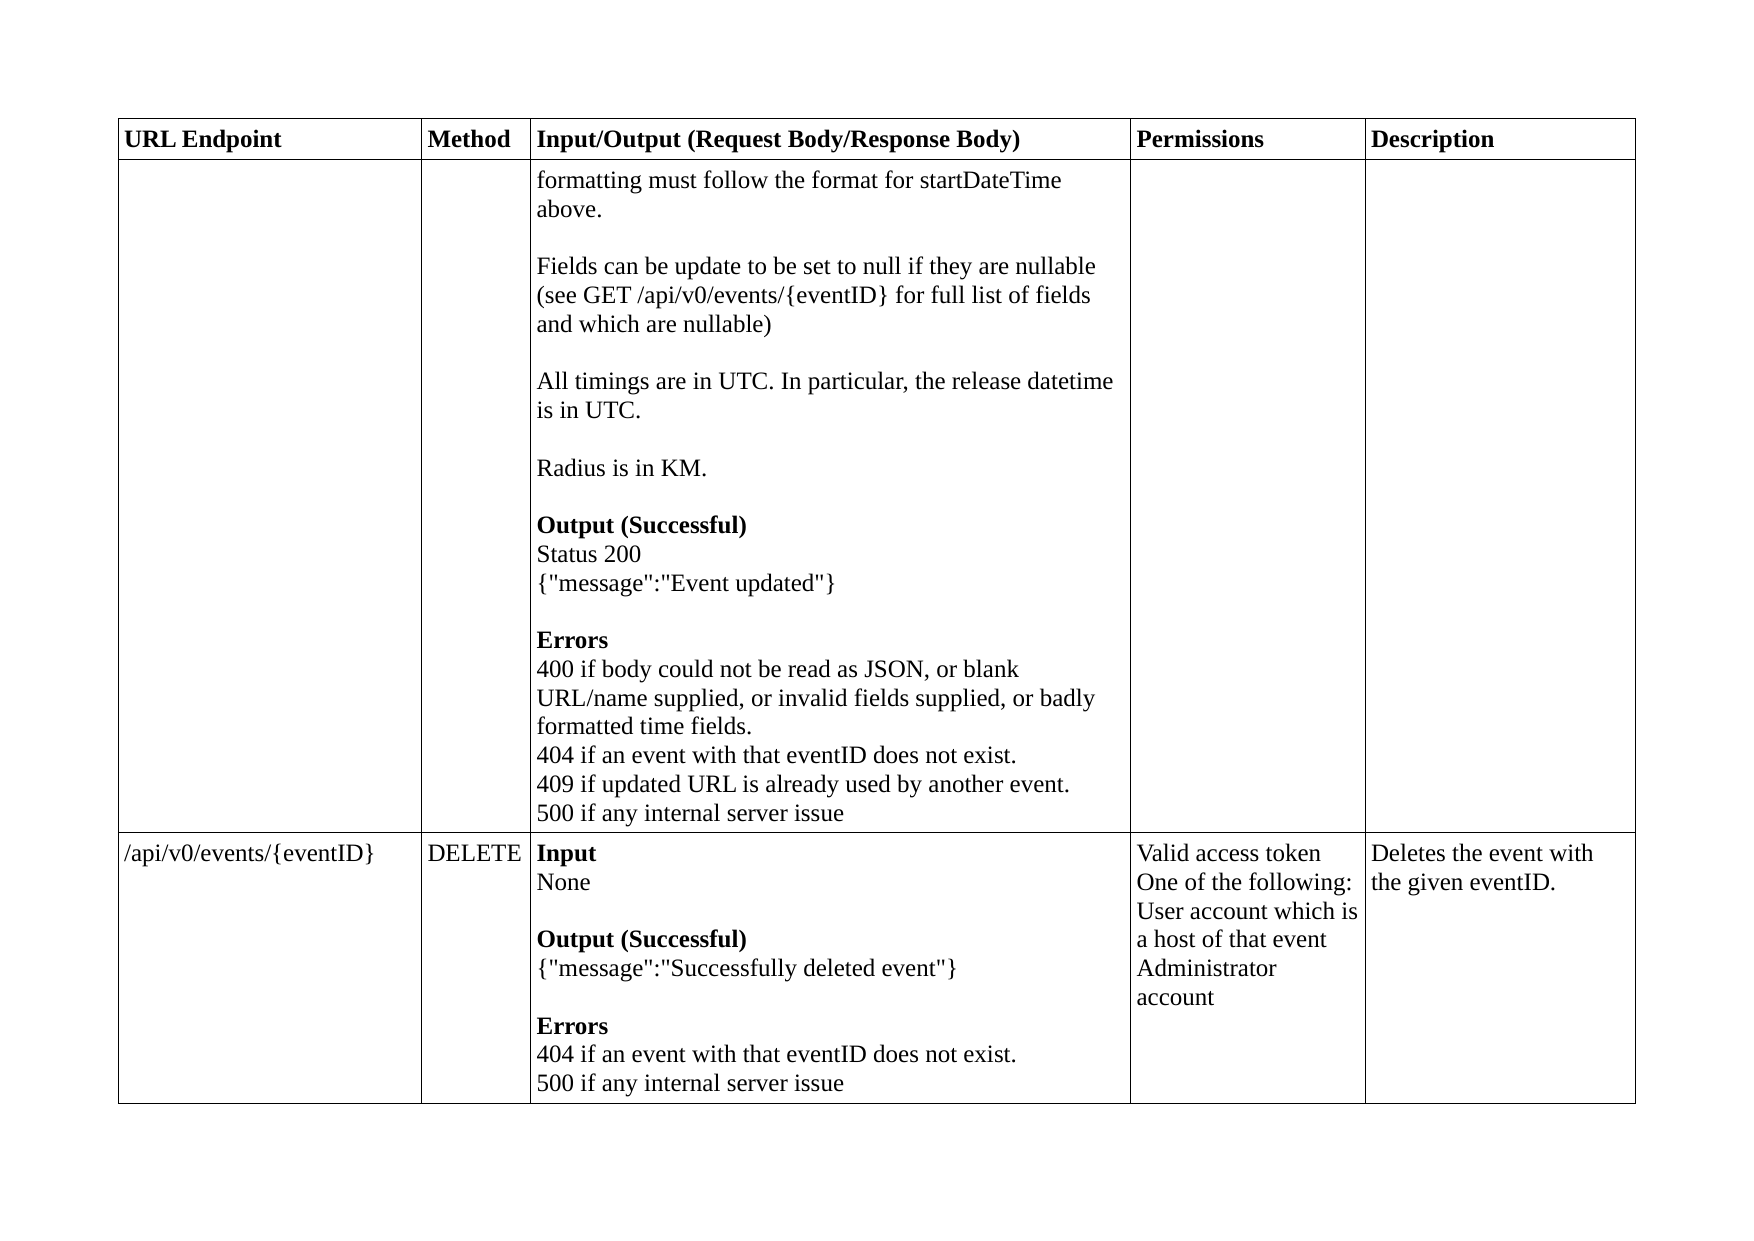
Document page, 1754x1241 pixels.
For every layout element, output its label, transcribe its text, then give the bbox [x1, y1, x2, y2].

table_header Description [1366, 119, 1635, 159]
table_cell [1366, 160, 1635, 832]
table_cell Input None Output (Successful) {"message":"Successfully deleted event"} Errors 404 if an event with that eventID does not exist. 500 if any internal server issue [531, 833, 1130, 1103]
table_header Permissions [1131, 119, 1365, 159]
table_cell Valid access token One of the following: User account which is a host of that event Administrator account [1131, 833, 1365, 1103]
table_cell [1131, 160, 1365, 832]
table_cell DELETE [422, 833, 530, 1103]
table_cell [422, 160, 530, 832]
table_cell [119, 160, 421, 832]
table_cell Deletes the event with the given eventID. [1366, 833, 1635, 1103]
table_header Method [422, 119, 530, 159]
table_cell /api/v0/events/{eventID} [119, 833, 421, 1103]
table_header URL Endpoint [119, 119, 421, 159]
table_header Input/Output (Request Body/Response Body) [531, 119, 1130, 159]
table_cell formatting must follow the format for startDateTime above. Fields can be update to be set to null if they are nullable (see GET /api/v0/events/{eventID} for full list of fields and which are nullable) All timings are in UTC. In particular, the release datetime is in UTC. Radius is in KM. Output (Successful) Status 200 {"message":"Event updated"} Errors 400 if body could not be read as JSON, or blank URL/name supplied, or invalid fields supplied, or badly formatted time fields. 404 if an event with that eventID does not exist. 409 if updated URL is already used by another event. 500 if any internal server issue [531, 160, 1130, 832]
